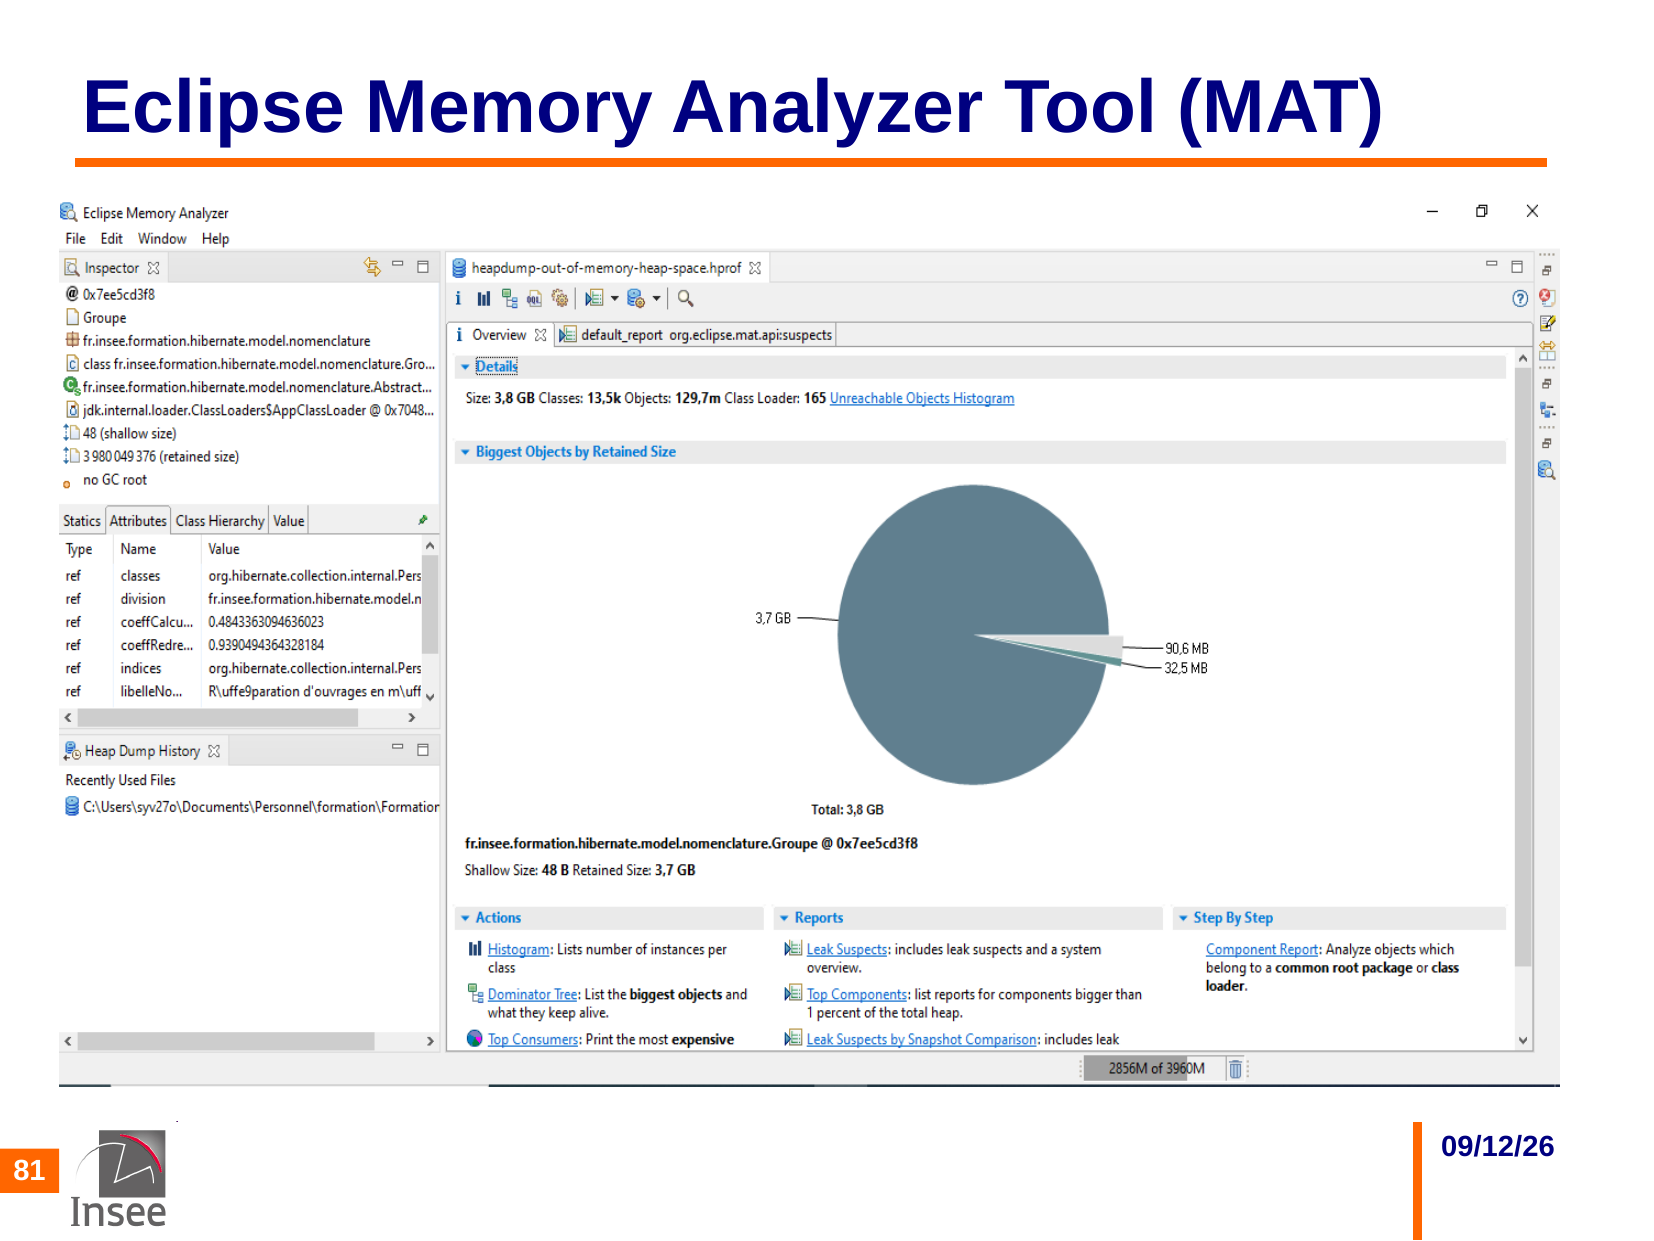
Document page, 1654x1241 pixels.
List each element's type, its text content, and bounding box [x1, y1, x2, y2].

picture [59, 200, 1560, 1087]
title Eclipse Memory Analyzer Tool (MAT) [82, 49, 1619, 163]
picture [62, 1121, 178, 1241]
